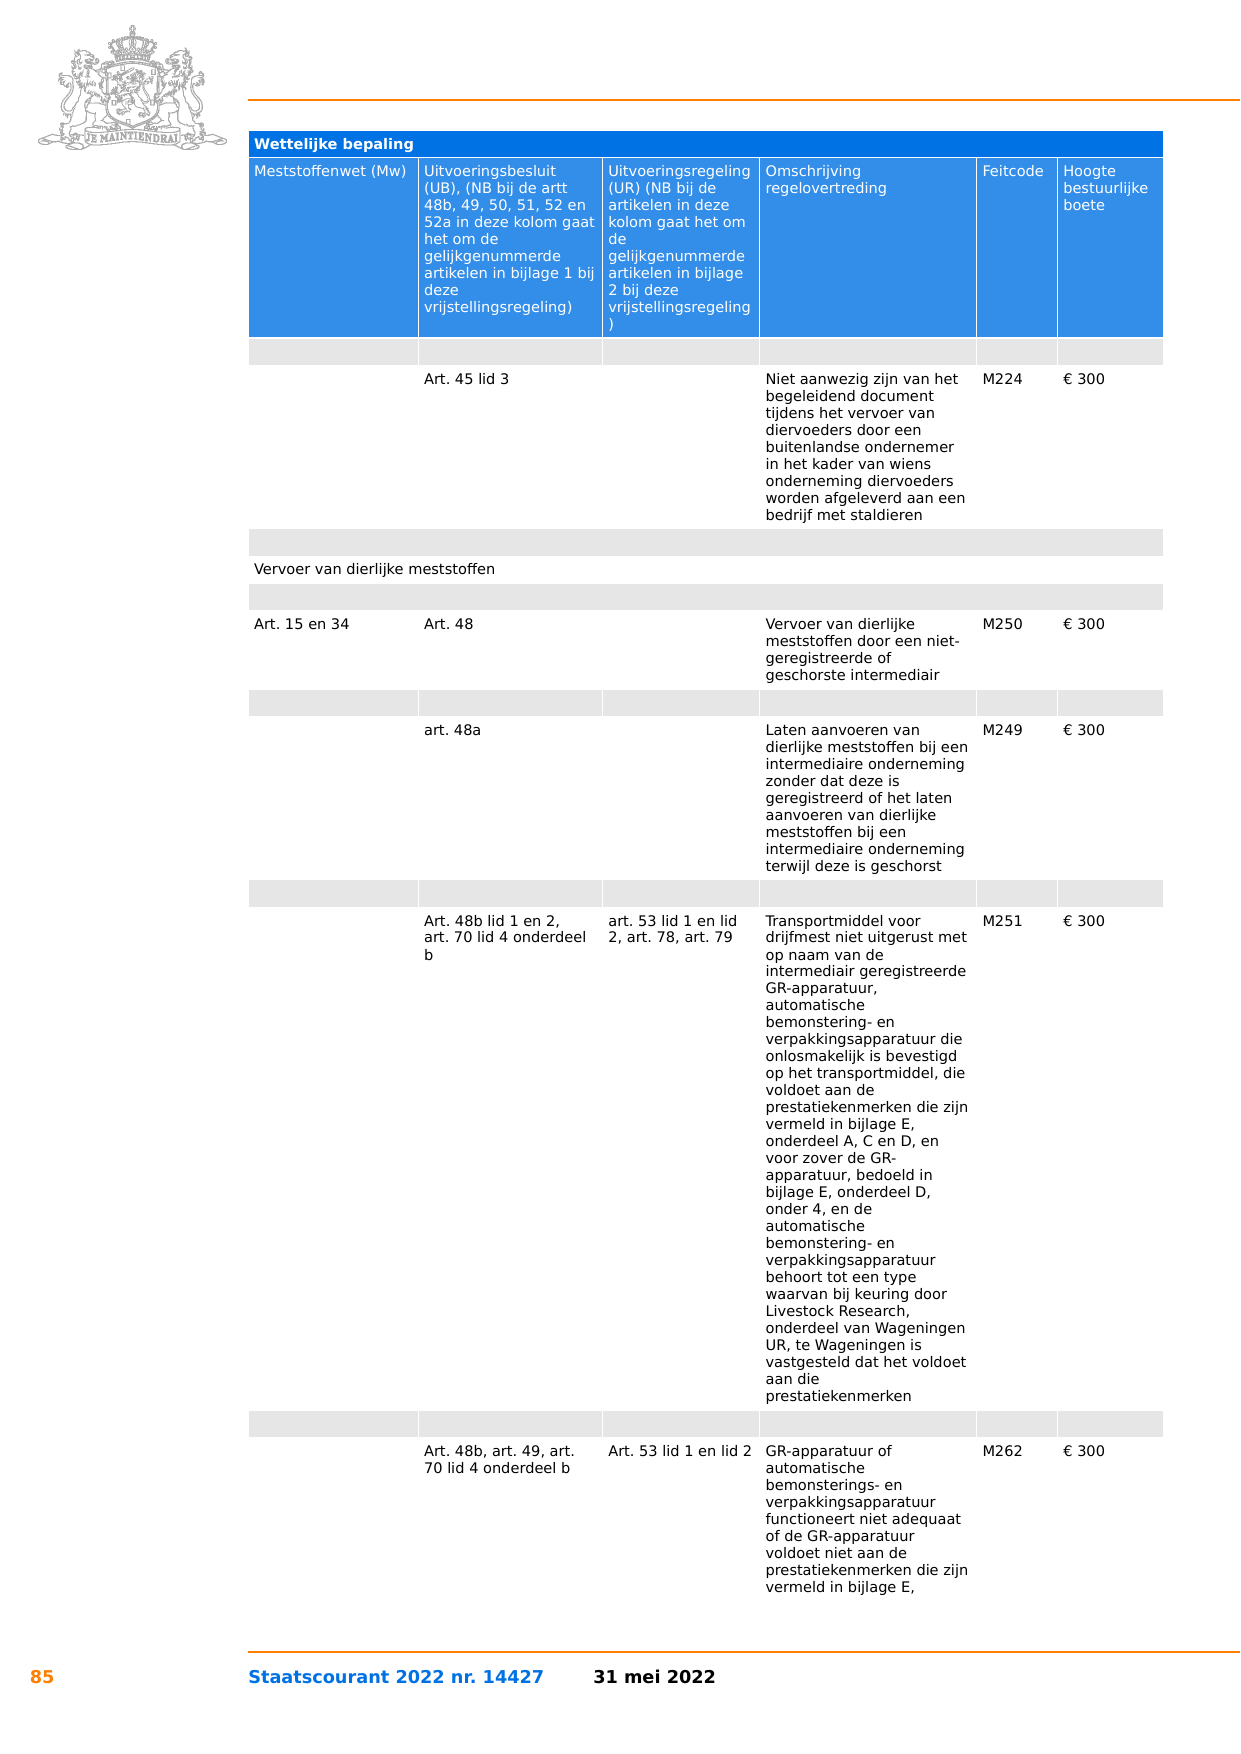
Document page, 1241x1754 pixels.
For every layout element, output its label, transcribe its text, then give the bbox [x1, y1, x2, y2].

table_cell € 300 [1058, 366, 1163, 528]
table_cell Vervoer van dierlijke meststoffen [249, 557, 1163, 583]
table_cell [249, 908, 418, 1409]
table_cell M249 [977, 717, 1057, 879]
table_cell [760, 339, 976, 365]
table_cell [249, 690, 418, 716]
table_cell Art. 48b, art. 49, art. 70 lid 4 onderdeel b [419, 1438, 602, 1600]
table_cell M262 [977, 1438, 1057, 1600]
table_cell [419, 880, 602, 907]
table_cell art. 53 lid 1 en lid 2, art. 78, art. 79 [603, 908, 759, 1409]
table_cell Transportmiddel voor drijfmest niet uitgerust met op naam van de intermediair geregistreerde GR-apparatuur, automatische bemonstering- en verpakkingsapparatuur die onlosmakelijk is bevestigd op het transportmiddel, die voldoet aan de prestatiekenmerken die zijn vermeld in bijlage E, onderdeel A, C en D, en voor zover de GR-apparatuur, bedoeld in bijlage E, onderdeel D, onder 4, en de automatische bemonstering- en verpakkingsapparatuur behoort tot een type waarvan bij keuring door Livestock Research, onderdeel van Wageningen UR, te Wageningen is vastgesteld dat het voldoet aan die prestatiekenmerken [760, 908, 976, 1409]
table_cell [977, 1411, 1057, 1437]
table_cell Art. 48 [419, 611, 602, 689]
table_cell [419, 339, 602, 365]
table_cell [249, 339, 418, 365]
table_cell M250 [977, 611, 1057, 689]
table_cell Omschrijving regelovertreding [760, 158, 976, 337]
table_cell Art. 45 lid 3 [419, 366, 602, 528]
table_cell € 300 [1058, 717, 1163, 879]
table_cell [249, 1438, 418, 1600]
table_cell [1058, 1411, 1163, 1437]
picture [38, 25, 227, 150]
table_cell [977, 880, 1057, 907]
table_cell [249, 366, 418, 528]
table_cell € 300 [1058, 1438, 1163, 1600]
table_cell Feitcode [977, 158, 1057, 337]
table_cell [977, 339, 1057, 365]
table_cell [1058, 690, 1163, 716]
table_cell Niet aanwezig zijn van het begeleidend document tijdens het vervoer van diervoeders door een buitenlandse ondernemer in het kader van wiens onderneming diervoeders worden afgeleverd aan een bedrijf met staldieren [760, 366, 976, 528]
table_cell [603, 1411, 759, 1437]
table_cell [760, 1411, 976, 1437]
table_cell [1058, 339, 1163, 365]
table_cell [760, 690, 976, 716]
table_cell [603, 690, 759, 716]
table_cell Laten aanvoeren van dierlijke meststoffen bij een intermediaire onderneming zonder dat deze is geregistreerd of het laten aanvoeren van dierlijke meststoffen bij een intermediaire onderneming terwijl deze is geschorst [760, 717, 976, 879]
table_cell [249, 529, 1163, 556]
table_cell [603, 339, 759, 365]
table_cell Vervoer van dierlijke meststoffen door een niet-geregistreerde of geschorste intermediair [760, 611, 976, 689]
table_cell [760, 880, 976, 907]
table_cell [419, 690, 602, 716]
table_cell [419, 1411, 602, 1437]
table_cell Uitvoeringsregeling (UR) (NB bij de artikelen in deze kolom gaat het om de gelijkgenummerde artikelen in bijlage 2 bij deze vrijstellingsregeling) [603, 158, 759, 337]
table_cell Meststoffenwet (Mw) [249, 158, 418, 337]
table_cell [977, 690, 1057, 716]
table_cell [1058, 880, 1163, 907]
table_cell art. 48a [419, 717, 602, 879]
table_cell € 300 [1058, 611, 1163, 689]
table_cell [249, 584, 1163, 610]
table_cell M224 [977, 366, 1057, 528]
table_cell [603, 717, 759, 879]
table_header Wettelijke bepaling [249, 131, 1163, 157]
table_cell [603, 366, 759, 528]
table_cell Art. 53 lid 1 en lid 2 [603, 1438, 759, 1600]
table_cell Hoogte bestuurlijke boete [1058, 158, 1163, 337]
table_cell Art. 15 en 34 [249, 611, 418, 689]
table_cell [249, 717, 418, 879]
table_cell GR-apparatuur of automatische bemonsterings- en verpakkingsapparatuur functioneert niet adequaat of de GR-apparatuur voldoet niet aan de prestatiekenmerken die zijn vermeld in bijlage E, [760, 1438, 976, 1600]
table_cell Art. 48b lid 1 en 2, art. 70 lid 4 onderdeel b [419, 908, 602, 1409]
table_cell [603, 880, 759, 907]
table_cell [249, 880, 418, 907]
table_cell € 300 [1058, 908, 1163, 1409]
table_cell [249, 1411, 418, 1437]
table_cell Uitvoeringsbesluit (UB), (NB bij de artt 48b, 49, 50, 51, 52 en 52a in deze kolom gaat het om de gelijkgenummerde artikelen in bijlage 1 bij deze vrijstellingsregeling) [419, 158, 602, 337]
table_cell [603, 611, 759, 689]
table_cell M251 [977, 908, 1057, 1409]
